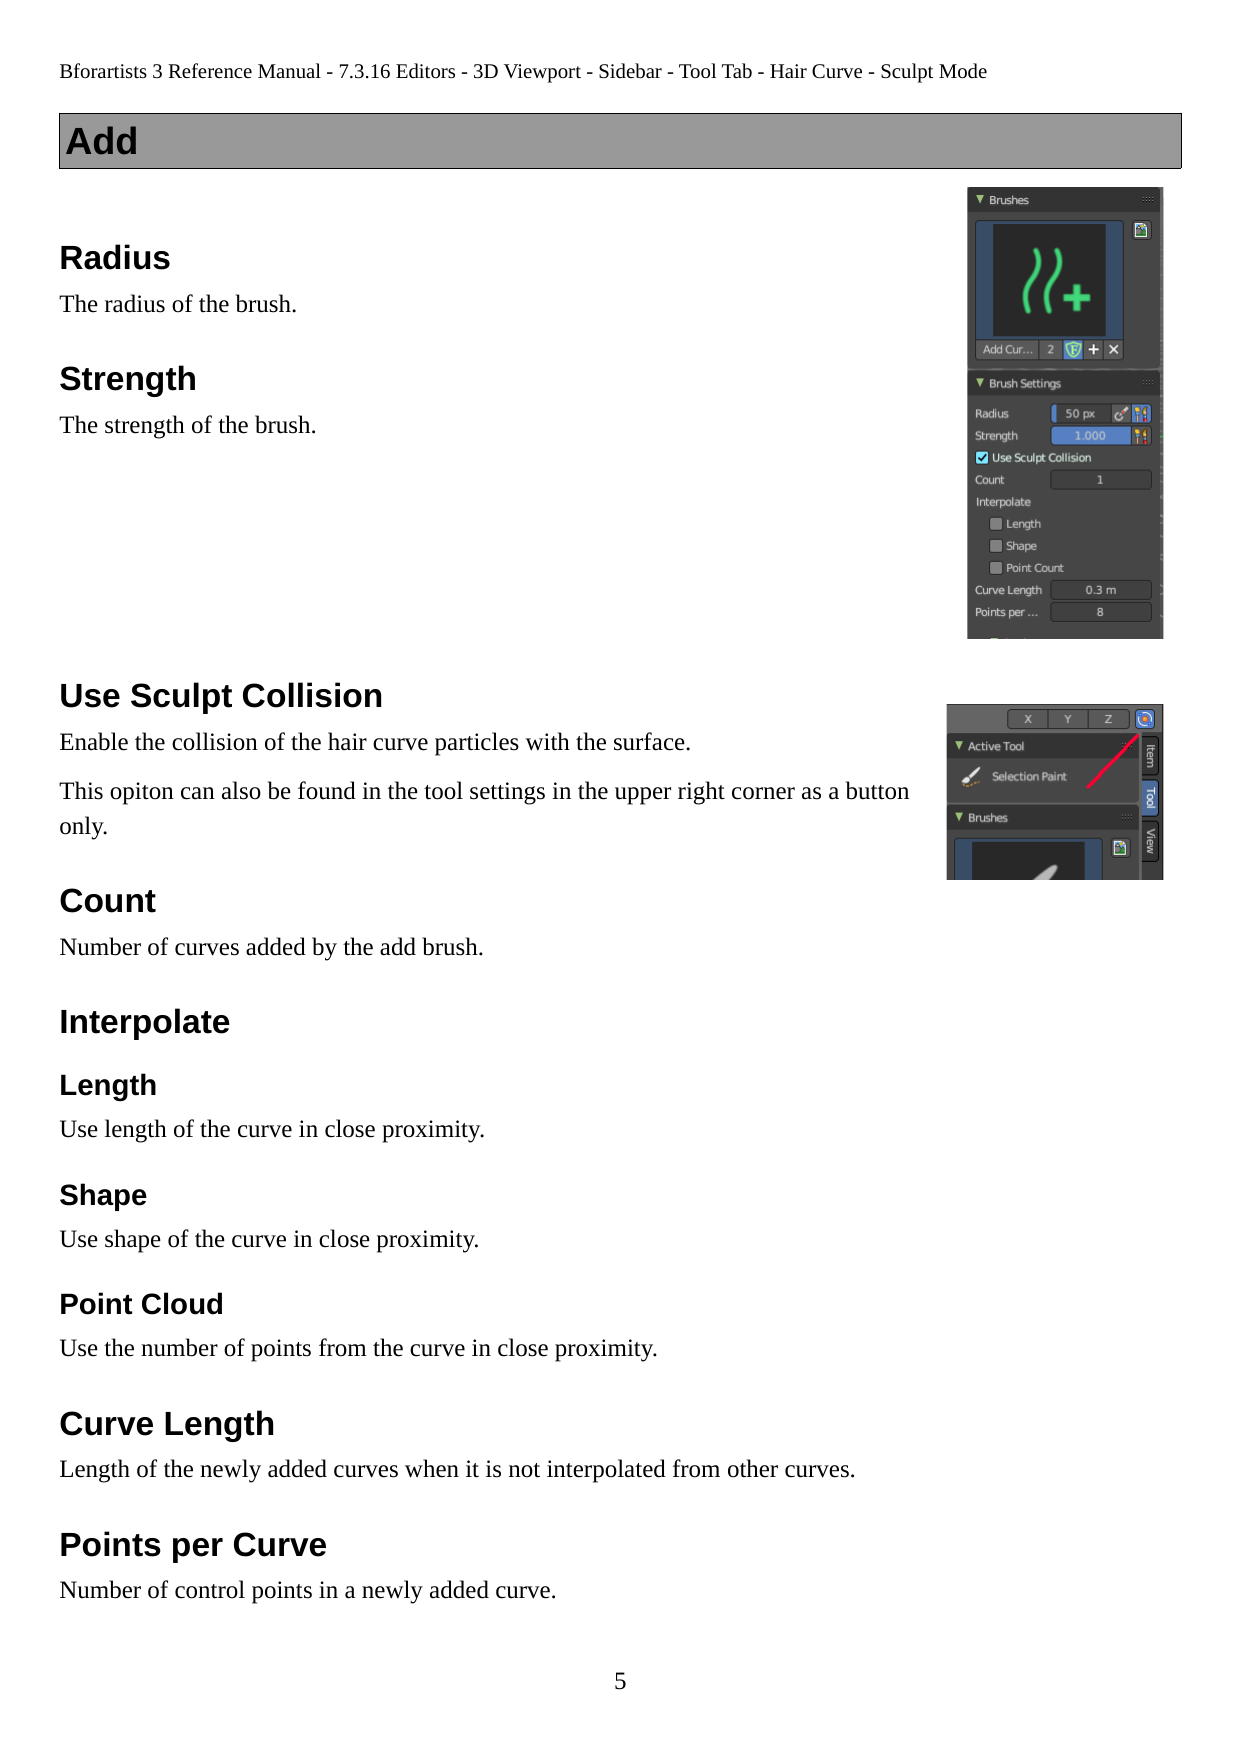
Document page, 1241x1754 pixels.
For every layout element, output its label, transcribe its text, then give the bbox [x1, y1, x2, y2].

text Use shape of the curve in close proximity. [59, 1224, 1181, 1252]
picture [946, 704, 1164, 880]
subtitle Interpolate [59, 1002, 1181, 1040]
subtitle Point Cloud [59, 1287, 1181, 1321]
subtitle Use Sculpt Collision [59, 676, 1181, 715]
subtitle [1164, 359, 1181, 397]
text Length of the newly added curves when it is not interpolated from other curves. [59, 1454, 1181, 1483]
table_header Add [60, 114, 1181, 168]
text This opiton can also be found in the tool settings in the upper right corner as a button only. [59, 776, 946, 839]
subtitle Radius [59, 238, 967, 276]
text Number of curves added by the add brush. [59, 932, 1181, 961]
subtitle [1164, 238, 1181, 276]
picture [967, 187, 1164, 639]
text Number of control points in a newly added curve. [59, 1576, 1181, 1604]
subtitle Shape [59, 1177, 1181, 1211]
subtitle Points per Curve [59, 1524, 1181, 1563]
text [1164, 289, 1181, 318]
subtitle Strength [59, 359, 967, 397]
subtitle Curve Length [59, 1403, 1181, 1442]
text Enable the collision of the hair curve particles with the surface. [59, 727, 946, 756]
text Use the number of points from the curve in close proximity. [59, 1333, 1181, 1362]
text The radius of the brush. [59, 289, 967, 318]
text The strength of the brush. [59, 410, 967, 439]
subtitle Length [59, 1067, 1181, 1101]
text Use length of the curve in close proximity. [59, 1114, 1181, 1142]
subtitle Count [59, 881, 1181, 919]
